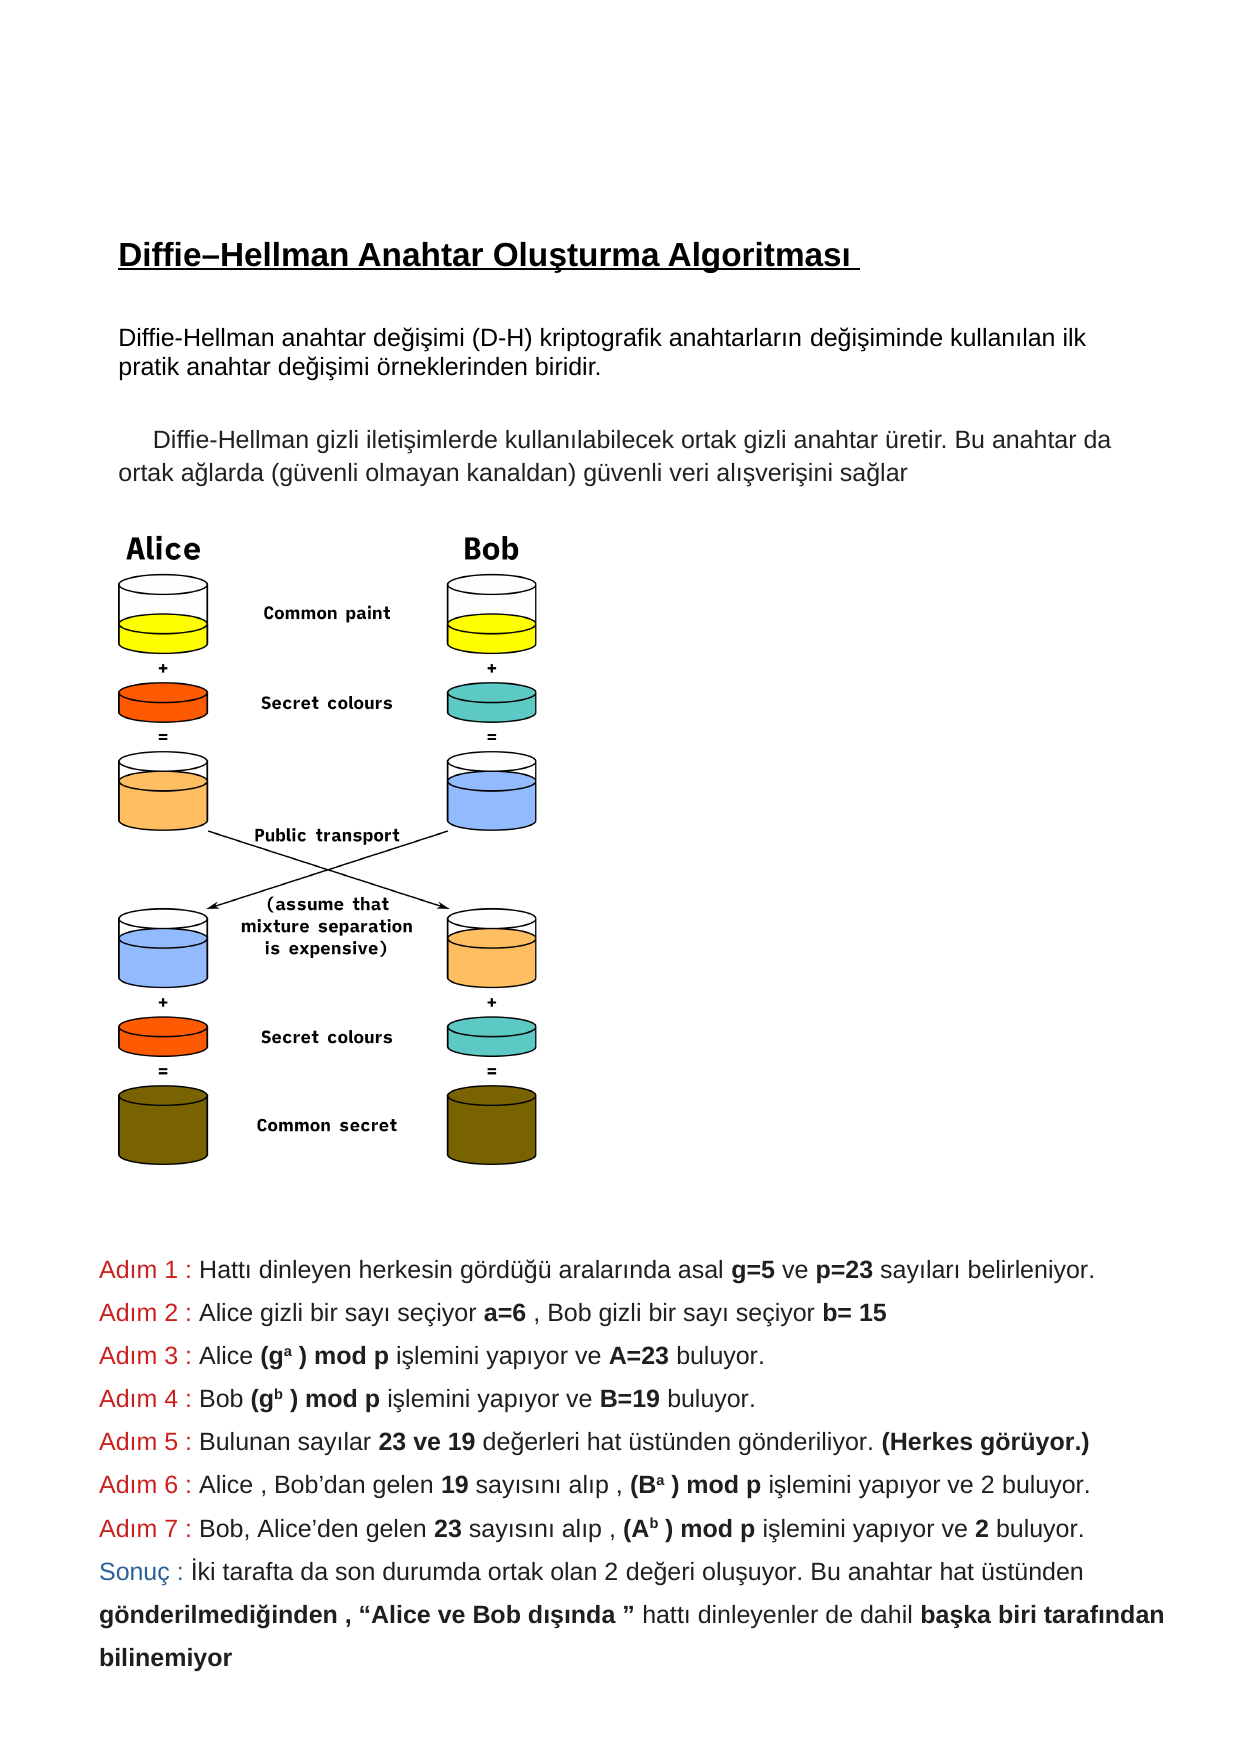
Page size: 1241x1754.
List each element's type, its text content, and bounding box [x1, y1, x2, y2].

text Diffie–Hellman Anahtar Oluşturma Algoritması [118, 234, 1122, 273]
text Diffie-Hellman anahtar değişimi (D-H) kriptografik anahtarların değişiminde kullanılan ilk pratik anahtar değişimi örneklerinden biridir. [118, 323, 1122, 380]
picture [118, 535, 537, 1165]
text Diffie-Hellman gizli iletişimlerde kullanılabilecek ortak gizli anahtar üretir. Bu anahtar da ortak ağlarda (güvenli olmayan kanaldan) güvenli veri alışverişini sağlar [118, 424, 1122, 486]
